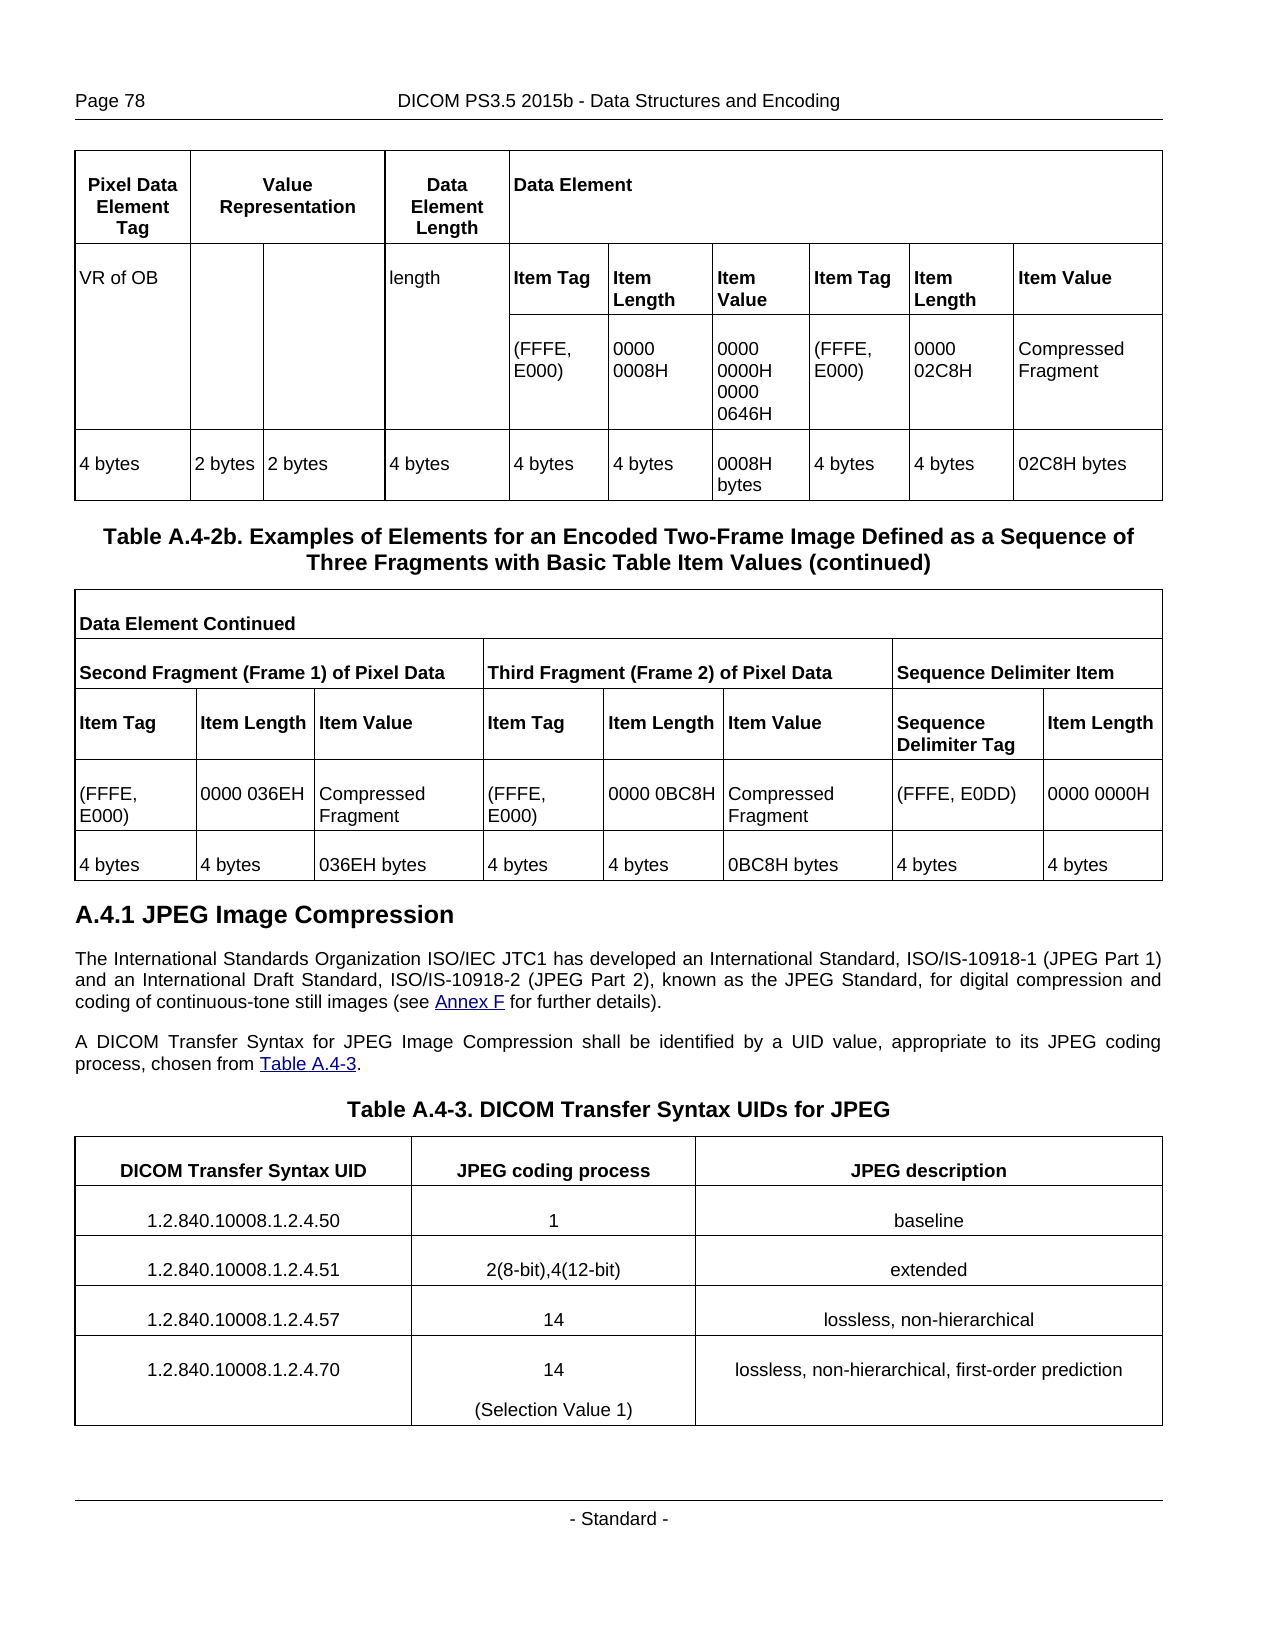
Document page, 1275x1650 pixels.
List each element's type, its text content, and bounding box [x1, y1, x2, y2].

table_cell 4 bytes [510, 430, 608, 500]
table_cell Sequence Delimiter Tag [893, 689, 1043, 759]
table_cell Second Fragment (Frame 1) of Pixel Data [76, 639, 483, 688]
text The International Standards Organization ISO/IEC JTC1 has developed an International Standard, ISO/IS-10918-1 (JPEG Part 1) and an International Draft Standard, ISO/IS-10918-2 (JPEG Part 2), known as the JPEG Standard, for digital compression and coding of continuous-tone still images (see Annex F for further details). [75, 947, 1162, 1012]
table_cell Item Value [713, 244, 809, 314]
table_cell (FFFE, E0DD) [893, 760, 1043, 830]
text Table A.4-3. DICOM Transfer Syntax UIDs for JPEG [75, 1096, 1162, 1122]
table_cell 0008H bytes [713, 430, 809, 500]
table_cell 1 [412, 1186, 695, 1235]
table_cell Compressed Fragment [315, 760, 483, 830]
table_cell 0000 0008H [609, 315, 712, 428]
table_cell 4 bytes [810, 430, 909, 500]
table_header DICOM Transfer Syntax UID [76, 1137, 411, 1185]
table_cell 0BC8H bytes [724, 831, 892, 880]
table_cell 4 bytes [604, 831, 723, 880]
table_cell 0000 036EH [197, 760, 314, 830]
table_cell (FFFE, E000) [810, 315, 909, 428]
text A.4.1 JPEG Image Compression [75, 900, 1162, 928]
table_header Pixel Data Element Tag [76, 151, 190, 243]
table_cell length [386, 244, 509, 428]
table_cell lossless, non-hierarchical [696, 1286, 1162, 1334]
table_header Data Element [510, 151, 1162, 243]
table_cell lossless, non-hierarchical, first-order prediction [696, 1336, 1162, 1424]
table_cell 14 [412, 1286, 695, 1334]
table_cell 1.2.840.10008.1.2.4.70 [76, 1336, 411, 1424]
table_cell 4 bytes [484, 831, 603, 880]
table_cell Sequence Delimiter Item [893, 639, 1162, 688]
table_cell Item Length [604, 689, 723, 759]
table_cell 036EH bytes [315, 831, 483, 880]
table_cell Compressed Fragment [1014, 315, 1162, 428]
table_header Value Representation [191, 151, 384, 243]
text A DICOM Transfer Syntax for JPEG Image Compression shall be identified by a UID value, appropriate to its JPEG coding process, chosen from Table A.4-3. [75, 1031, 1162, 1074]
table_cell 1.2.840.10008.1.2.4.57 [76, 1286, 411, 1334]
table_cell 14 (Selection Value 1) [412, 1336, 695, 1424]
table_cell 0000 0000H 0000 0646H [713, 315, 809, 428]
table_cell Item Length [197, 689, 314, 759]
table_cell 2 bytes [264, 430, 384, 500]
table_cell 4 bytes [1044, 831, 1162, 880]
table_cell 4 bytes [910, 430, 1013, 500]
table_cell baseline [696, 1186, 1162, 1235]
table_cell [191, 244, 263, 428]
table_cell Third Fragment (Frame 2) of Pixel Data [484, 639, 892, 688]
table_header JPEG coding process [412, 1137, 695, 1185]
table_cell (FFFE, E000) [484, 760, 603, 830]
table_cell 1.2.840.10008.1.2.4.51 [76, 1236, 411, 1285]
table_cell 4 bytes [76, 831, 196, 880]
table_cell Compressed Fragment [724, 760, 892, 830]
table_cell VR of OB [76, 244, 190, 428]
table_cell Item Tag [76, 689, 196, 759]
table_cell 02C8H bytes [1014, 430, 1162, 500]
table_cell 4 bytes [197, 831, 314, 880]
table_header Data Element Continued [76, 590, 1162, 638]
table_cell 4 bytes [609, 430, 712, 500]
text Table A.4-2b. Examples of Elements for an Encoded Two-Frame Image Defined as a Sequence of Three Fragments with Basic Table Item Values (continued) [75, 523, 1162, 575]
table_header JPEG description [696, 1137, 1162, 1185]
table_cell 2 bytes [191, 430, 263, 500]
table_cell 1.2.840.10008.1.2.4.50 [76, 1186, 411, 1235]
table_cell Item Length [609, 244, 712, 314]
table_cell (FFFE, E000) [76, 760, 196, 830]
table_header Data Element Length [386, 151, 509, 243]
table_cell Item Value [724, 689, 892, 759]
table_cell Item Value [315, 689, 483, 759]
table_cell 0000 02C8H [910, 315, 1013, 428]
table_cell Item Value [1014, 244, 1162, 314]
table_cell Item Length [910, 244, 1013, 314]
table_cell 2(8-bit),4(12-bit) [412, 1236, 695, 1285]
table_cell (FFFE, E000) [510, 315, 608, 428]
table_cell 4 bytes [76, 430, 190, 500]
table_cell Item Tag [510, 244, 608, 314]
table_cell 0000 0000H [1044, 760, 1162, 830]
table_cell Item Tag [810, 244, 909, 314]
table_cell 4 bytes [386, 430, 509, 500]
table_cell [264, 244, 384, 428]
table_cell 4 bytes [893, 831, 1043, 880]
table_cell 0000 0BC8H [604, 760, 723, 830]
table_cell extended [696, 1236, 1162, 1285]
table_cell Item Tag [484, 689, 603, 759]
table_cell Item Length [1044, 689, 1162, 759]
